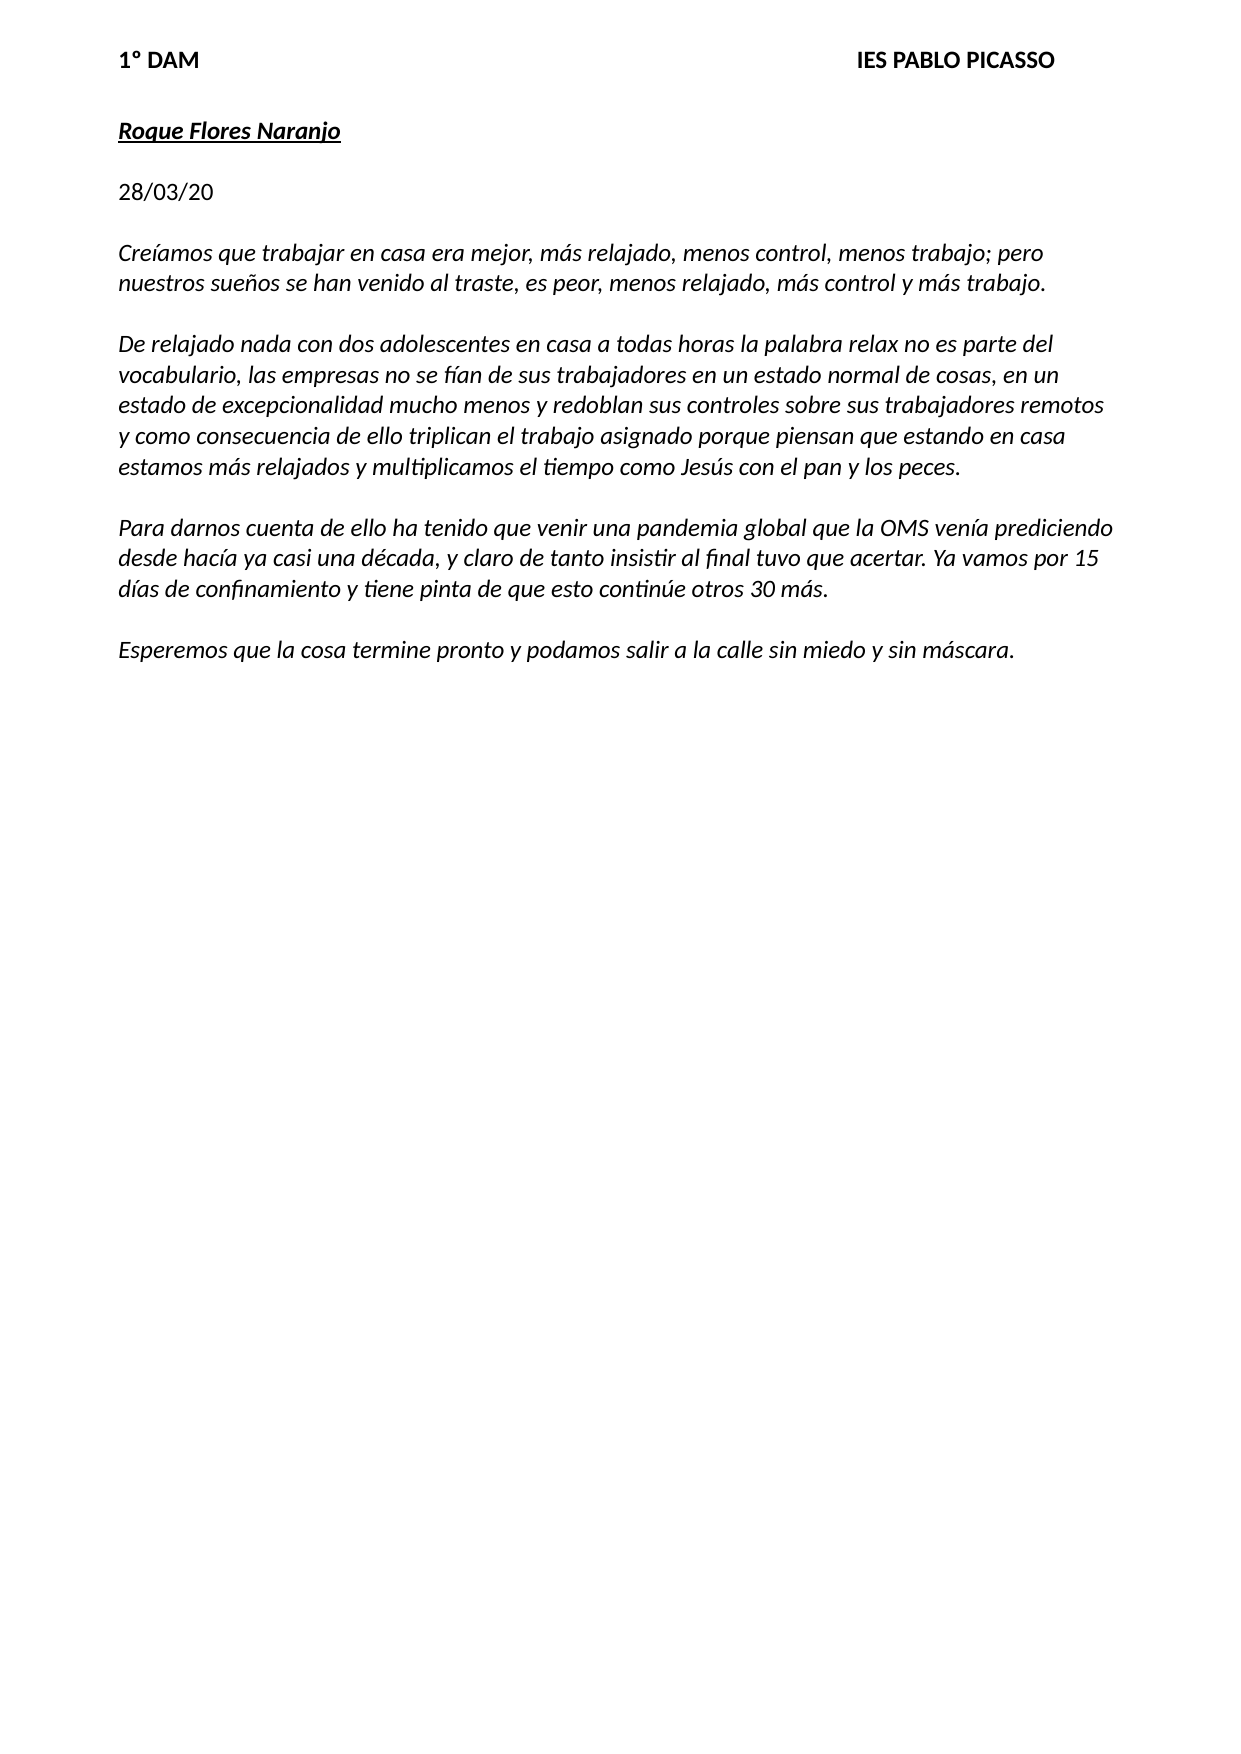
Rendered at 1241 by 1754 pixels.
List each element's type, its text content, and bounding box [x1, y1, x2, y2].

text Roque Flores Naranjo [118, 115, 1122, 146]
text Creíamos que trabajar en casa era mejor, más relajado, menos control, menos trabajo; pero nuestros sueños se han venido al traste, es peor, menos relajado, más control y más trabajo. [118, 237, 1122, 298]
text 28/03/20 [118, 176, 1122, 207]
text De relajado nada con dos adolescentes en casa a todas horas la palabra relax no es parte del vocabulario, las empresas no se fían de sus trabajadores en un estado normal de cosas, en un estado de excepcionalidad mucho menos y redoblan sus controles sobre sus trabajadores remotos y como consecuencia de ello triplican el trabajo asignado porque piensan que estando en casa estamos más relajados y multiplicamos el tiempo como Jesús con el pan y los peces. [118, 329, 1122, 481]
text Para darnos cuenta de ello ha tenido que venir una pandemia global que la OMS venía prediciendo desde hacía ya casi una década, y claro de tanto insistir al final tuvo que acertar. Ya vamos por 15 días de confinamiento y tiene pinta de que esto continúe otros 30 más. [118, 512, 1122, 603]
text Esperemos que la cosa termine pronto y podamos salir a la calle sin miedo y sin máscara. [118, 634, 1122, 664]
